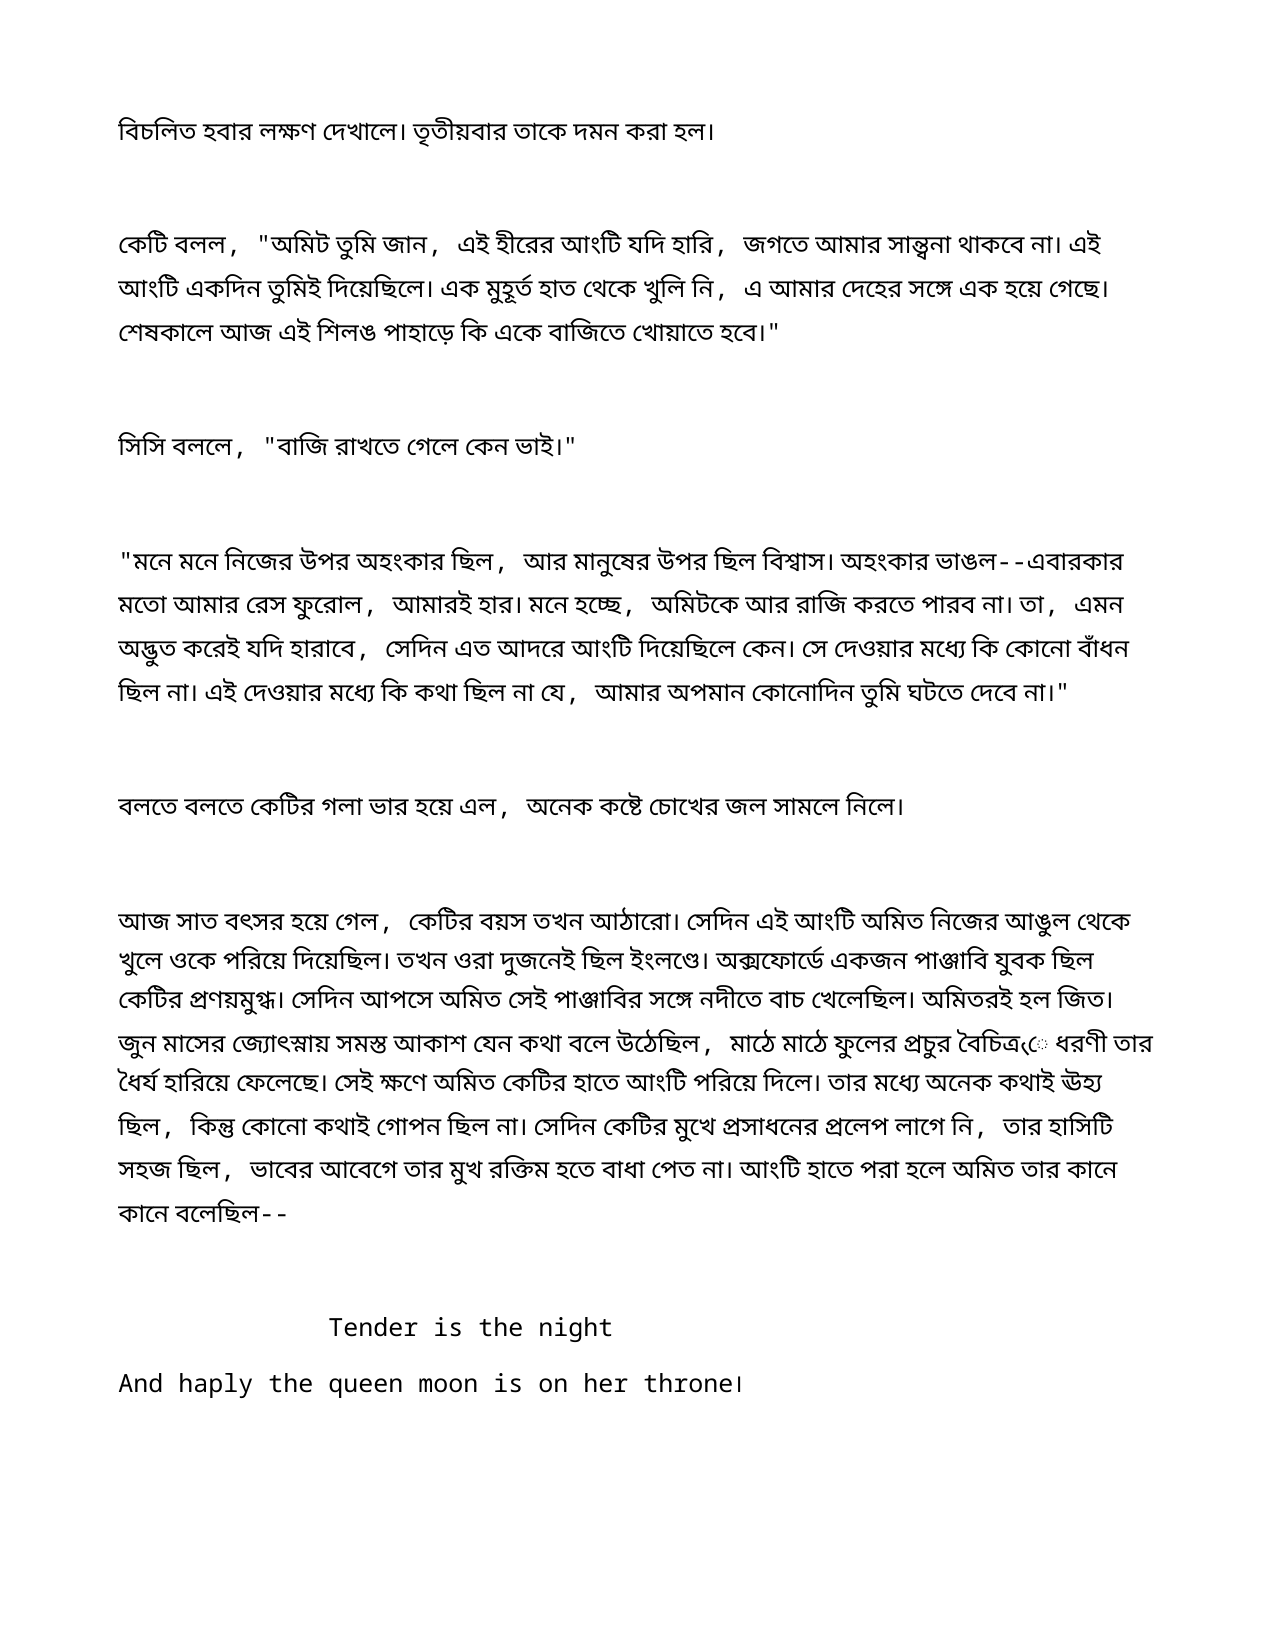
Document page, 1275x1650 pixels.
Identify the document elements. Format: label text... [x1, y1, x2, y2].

text And haply the queen moon is on her throne। [118, 1365, 1157, 1402]
text Tender is the night [118, 1310, 1157, 1344]
text "মনে মনে নিজের উপর অহংকার ছিল, আর মানুষের উপর ছিল বিশ্বাস। অহংকার ভাঙল--এবারকার মতো আমার রেস ফুরোল, আমারই হার। মনে হচ্ছে, অমিটকে আর রাজি করতে পারব না। তা, এমন অদ্ভুত করেই যদি হারাবে, সেদিন এত আদরে আংটি দিয়েছিলে কেন। সে দেওয়ার মধ্যে কি কোনো বাঁধন ছিল না। এই দেওয়ার মধ্যে কি কথা ছিল না যে, আমার অপমান কোনোদিন তুমি ঘটতে দেবে না।" [118, 543, 1157, 712]
text সিসি বললে, "বাজি রাখতে গেলে কেন ভাই।" [118, 429, 1157, 466]
text কেটি বলল, "অমিট তুমি জান, এই হীরের আংটি যদি হারি, জগতে আমার সান্ত্বনা থাকবে না। এই আংটি একদিন তুমিই দিয়েছিলে। এক মুহূর্ত হাত থেকে খুলি নি, এ আমার দেহের সঙ্গে এক হয়ে গেছে। শেষকালে আজ এই শিলঙ পাহাড়ে কি একে বাজিতে খোয়াতে হবে।" [118, 227, 1157, 352]
text বিচলিত হবার লক্ষণ দেখালে। তৃতীয়বার তাকে দমন করা হল। [118, 118, 1157, 151]
text বলতে বলতে কেটির গলা ভার হয়ে এল, অনেক কষ্টে চোখের জল সামলে নিলে। [118, 789, 1157, 826]
text আজ সাত বৎসর হয়ে গেল, কেটির বয়স তখন আঠারো। সেদিন এই আংটি অমিত নিজের আঙুল থেকে খুলে ওকে পরিয়ে দিয়েছিল। তখন ওরা দুজনেই ছিল ইংলণ্ডে। অক্সফোর্ডে একজন পাঞ্জাবি যুবক ছিল কেটির প্রণয়মুগ্ধ। সেদিন আপসে অমিত সেই পাঞ্জাবির সঙ্গে নদীতে বাচ খেলেছিল। অমিতরই হল জিত। জুন মাসের জ্যোৎস্নায় সমস্ত আকাশ যেন কথা বলে উঠেছিল, মাঠে মাঠে ফুলের প্রচুর বৈচিত্র৻ে ধরণী তার ধৈর্য হারিয়ে ফেলেছে। সেই ক্ষণে অমিত কেটির হাতে আংটি পরিয়ে দিলে। তার মধ্যে অনেক কথাই ঊহ্য ছিল, কিন্তু কোনো কথাই গোপন ছিল না। সেদিন কেটির মুখে প্রসাধনের প্রলেপ লাগে নি, তার হাসিটি সহজ ছিল, ভাবের আবেগে তার মুখ রক্তিম হতে বাধা পেত না। আংটি হাতে পরা হলে অমিত তার কানে কানে বলেছিল-- [118, 903, 1157, 1233]
